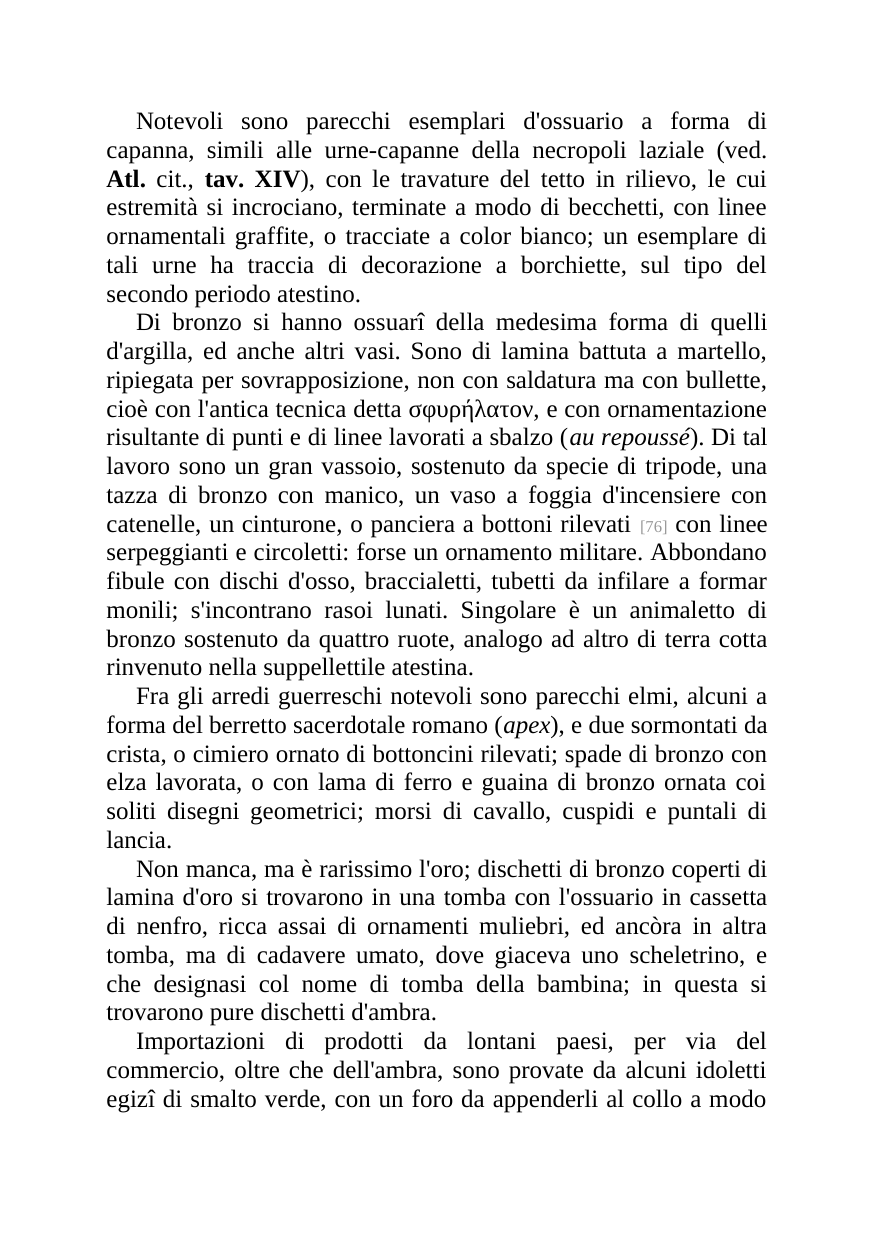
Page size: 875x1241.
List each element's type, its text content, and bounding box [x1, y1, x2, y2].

text Importazioni di prodotti da lontani paesi, per via del commercio, oltre che dell'ambra, sono provate da alcuni idoletti egizî di smalto verde, con un foro da appenderli al collo a modo [106, 1026, 768, 1112]
text Notevoli sono parecchi esemplari d'ossuario a forma di capanna, simili alle urne-capanne della necropoli laziale (ved. Atl. cit., tav. XIV), con le travature del tetto in rilievo, le cui estremità si incrociano, terminate a modo di becchetti, con linee ornamentali graffite, o tracciate a color bianco; un esemplare di tali urne ha traccia di decorazione a borchiette, sul tipo del secondo periodo atestino. [106, 106, 768, 307]
text Di bronzo si hanno ossuarî della medesima forma di quelli d'argilla, ed anche altri vasi. Sono di lamina battuta a martello, ripiegata per sovrapposizione, non con saldatura ma con bullette, cioè con l'antica tecnica detta σφυρήλατον, e con ornamentazione risultante di punti e di linee lavorati a sbalzo (au repoussé). Di tal lavoro sono un gran vassoio, sostenuto da specie di tripode, una tazza di bronzo con manico, un vaso a foggia d'incensiere con catenelle, un cinturone, o panciera a bottoni rilevati [76] con linee serpeggianti e circoletti: forse un ornamento militare. Abbondano fibule con dischi d'osso, braccialetti, tubetti da infilare a formar monili; s'incontrano rasoi lunati. Singolare è un animaletto di bronzo sostenuto da quattro ruote, analogo ad altro di terra cotta rinvenuto nella suppellettile atestina. [106, 307, 768, 681]
text Non manca, ma è rarissimo l'oro; dischetti di bronzo coperti di lamina d'oro si trovarono in una tomba con l'ossuario in cassetta di nenfro, ricca assai di ornamenti muliebri, ed ancòra in altra tomba, ma di cadavere umato, dove giaceva uno scheletrino, e che designasi col nome di tomba della bambina; in questa si trovarono pure dischetti d'ambra. [106, 854, 768, 1026]
text Fra gli arredi guerreschi notevoli sono parecchi elmi, alcuni a forma del berretto sacerdotale romano (apex), e due sormontati da crista, o cimiero ornato di bottoncini rilevati; spade di bronzo con elza lavorata, o con lama di ferro e guaina di bronzo ornata coi soliti disegni geometrici; morsi di cavallo, cuspidi e puntali di lancia. [106, 681, 768, 854]
